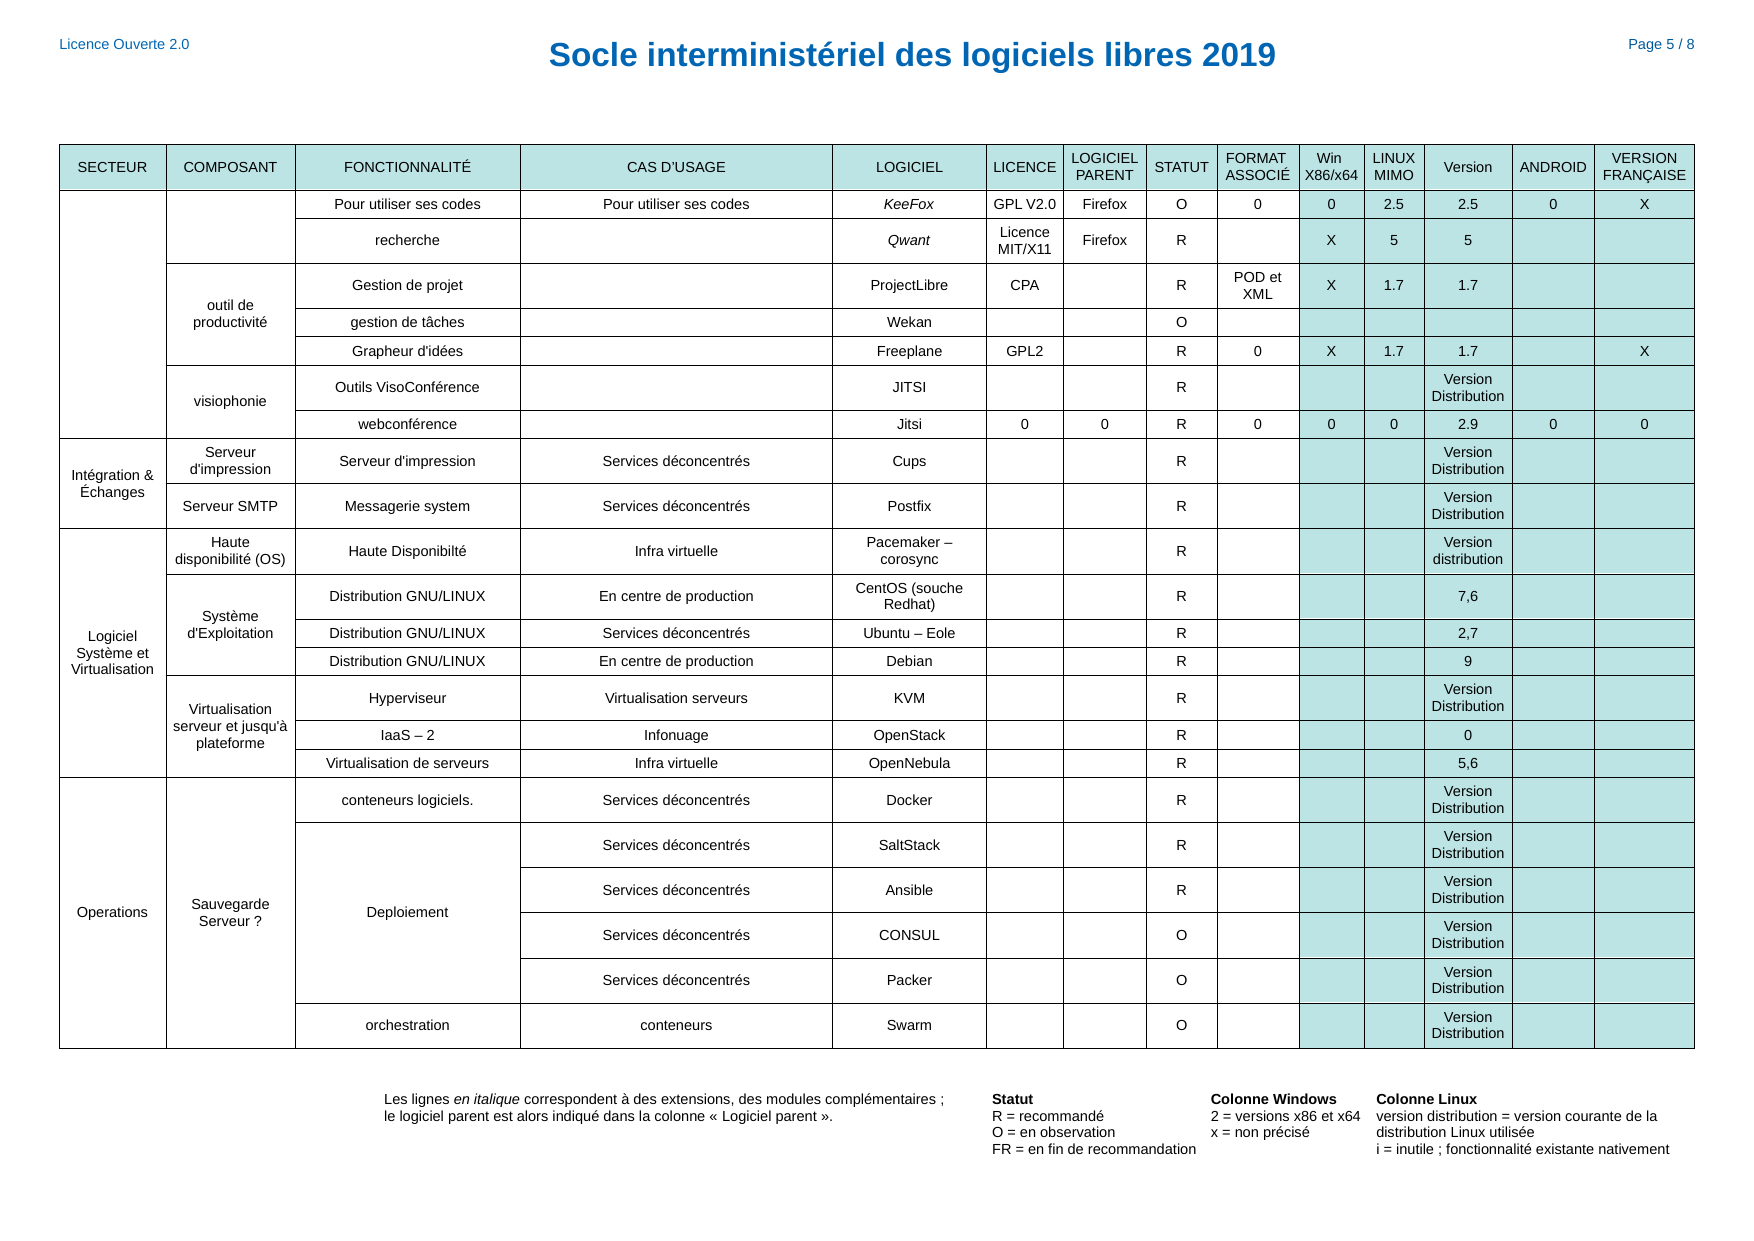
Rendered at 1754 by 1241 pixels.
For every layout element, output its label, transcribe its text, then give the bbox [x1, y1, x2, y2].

table_cell X [1595, 337, 1694, 365]
table_cell [1425, 309, 1512, 336]
table_cell Sauvegarde Serveur ? [167, 778, 295, 1048]
table_cell Serveur SMTP [167, 484, 295, 528]
table_cell X [1300, 219, 1364, 263]
table_cell [1218, 648, 1299, 675]
table_cell Ubuntu – Eole [833, 620, 986, 647]
table_cell [1300, 823, 1364, 867]
table_cell [987, 823, 1063, 867]
table_cell Version Distribution [1425, 484, 1512, 528]
table_cell [987, 750, 1063, 777]
table_cell Distribution GNU/LINUX [296, 648, 520, 675]
table_cell [1365, 676, 1424, 720]
table_cell [1218, 959, 1299, 1002]
table_cell Services déconcentrés [521, 620, 832, 647]
table_cell SaltStack [833, 823, 986, 867]
table_cell [1595, 219, 1694, 263]
table_cell POD et XML [1218, 264, 1299, 308]
table_header LICENCE [987, 145, 1063, 189]
table_cell [987, 309, 1063, 336]
table_cell 1.7 [1365, 337, 1424, 365]
table_cell [1365, 823, 1424, 867]
table_cell [521, 219, 832, 263]
table_cell [1064, 575, 1146, 618]
table_cell [1218, 778, 1299, 822]
table_cell [987, 648, 1063, 675]
table_cell [1218, 868, 1299, 912]
table_cell R [1147, 620, 1217, 647]
table_cell [1513, 959, 1594, 1002]
table_cell [987, 575, 1063, 618]
table_cell [1513, 676, 1594, 720]
table_cell 1.7 [1365, 264, 1424, 308]
table_cell [1064, 913, 1146, 957]
table_cell R [1147, 439, 1217, 483]
table_cell [1513, 219, 1594, 263]
table_cell [987, 721, 1063, 749]
table_cell Virtualisation serveur et jusqu'à plateforme [167, 676, 295, 777]
table_cell [1595, 648, 1694, 675]
table_cell 2.5 [1365, 191, 1424, 218]
table_cell O [1147, 913, 1217, 957]
table_cell visiophonie [167, 366, 295, 438]
table_cell Version Distribution [1425, 778, 1512, 822]
table_header SECTEUR [60, 145, 166, 189]
table_cell [1513, 868, 1594, 912]
table_cell [1218, 823, 1299, 867]
table_cell [1218, 721, 1299, 749]
table_cell 5 [1425, 219, 1512, 263]
table_cell [1300, 620, 1364, 647]
table_cell [1513, 264, 1594, 308]
table_cell O [1147, 1004, 1217, 1048]
table_cell Version Distribution [1425, 868, 1512, 912]
table_cell [1218, 913, 1299, 957]
table_cell Services déconcentrés [521, 959, 832, 1002]
table_cell [1513, 439, 1594, 483]
table_cell gestion de tâches [296, 309, 520, 336]
table_cell Licence MIT/X11 [987, 219, 1063, 263]
table_header Version [1425, 145, 1512, 189]
table_cell Firefox [1064, 219, 1146, 263]
table_cell [1064, 529, 1146, 573]
table_cell Gestion de projet [296, 264, 520, 308]
table_cell [1300, 366, 1364, 410]
table_cell [1365, 439, 1424, 483]
table_cell [521, 366, 832, 410]
table_cell R [1147, 750, 1217, 777]
table_cell [1300, 1004, 1364, 1048]
table_cell [1513, 529, 1594, 573]
table_cell Debian [833, 648, 986, 675]
table_cell [1595, 264, 1694, 308]
table_cell Version Distribution [1425, 959, 1512, 1002]
table_cell Cups [833, 439, 986, 483]
table_cell [1595, 913, 1694, 957]
table_cell [1365, 750, 1424, 777]
table_cell Système d'Exploitation [167, 575, 295, 675]
table_cell R [1147, 778, 1217, 822]
table_cell X [1595, 191, 1694, 218]
table_cell conteneurs [521, 1004, 832, 1048]
table_cell [1513, 750, 1594, 777]
table_header STATUT [1147, 145, 1217, 189]
table_cell [1513, 721, 1594, 749]
table_cell Version Distribution [1425, 366, 1512, 410]
table_cell [1064, 439, 1146, 483]
table_cell Distribution GNU/LINUX [296, 620, 520, 647]
table_cell [1300, 439, 1364, 483]
table_cell [1513, 1004, 1594, 1048]
table_cell [1064, 484, 1146, 528]
table_cell [1218, 750, 1299, 777]
table_cell [1300, 959, 1364, 1002]
table_cell 0 [1218, 191, 1299, 218]
table_cell OpenNebula [833, 750, 986, 777]
table_cell [1595, 676, 1694, 720]
table_cell CPA [987, 264, 1063, 308]
table_cell [987, 1004, 1063, 1048]
table_cell Intégration & Échanges [60, 439, 166, 528]
table_cell [1365, 868, 1424, 912]
table_cell 0 [1425, 721, 1512, 749]
table_cell [1300, 868, 1364, 912]
table_cell 2.9 [1425, 411, 1512, 438]
table_cell R [1147, 411, 1217, 438]
table_cell [1365, 778, 1424, 822]
table_cell En centre de production [521, 575, 832, 618]
table_cell [1300, 575, 1364, 618]
table_cell Serveur d'impression [167, 439, 295, 483]
table_cell [987, 778, 1063, 822]
table_cell [521, 411, 832, 438]
table_cell 1.7 [1425, 264, 1512, 308]
table_cell Services déconcentrés [521, 439, 832, 483]
table_cell Grapheur d'idées [296, 337, 520, 365]
table_cell Version Distribution [1425, 823, 1512, 867]
table_cell [1595, 575, 1694, 618]
table_cell [1365, 648, 1424, 675]
table_cell [1064, 959, 1146, 1002]
table_cell [1218, 439, 1299, 483]
table_cell Deploiement [296, 823, 520, 1002]
table_cell 0 [987, 411, 1063, 438]
table_cell [1300, 529, 1364, 573]
table_cell Ansible [833, 868, 986, 912]
table_cell outil de productivité [167, 264, 295, 365]
table_cell [521, 309, 832, 336]
table_cell Firefox [1064, 191, 1146, 218]
table_header Win X86/x64 [1300, 145, 1364, 189]
table_cell [1513, 575, 1594, 618]
table_cell [1300, 750, 1364, 777]
table_cell Version Distribution [1425, 676, 1512, 720]
table_cell Virtualisation de serveurs [296, 750, 520, 777]
table_cell OpenStack [833, 721, 986, 749]
table_cell recherche [296, 219, 520, 263]
table_cell Version distribution [1425, 529, 1512, 573]
table_cell Infra virtuelle [521, 529, 832, 573]
table_cell Serveur d'impression [296, 439, 520, 483]
table_cell [987, 439, 1063, 483]
table_cell R [1147, 868, 1217, 912]
table_cell 5 [1365, 219, 1424, 263]
table_cell R [1147, 823, 1217, 867]
table_cell Virtualisation serveurs [521, 676, 832, 720]
table_cell [1300, 778, 1364, 822]
table_cell Version Distribution [1425, 913, 1512, 957]
table_header ANDROID [1513, 145, 1594, 189]
table_cell [1595, 309, 1694, 336]
table_cell [1300, 309, 1364, 336]
table_cell [1218, 676, 1299, 720]
table_cell Pour utiliser ses codes [521, 191, 832, 218]
table_cell 0 [1300, 411, 1364, 438]
table_cell Infonuage [521, 721, 832, 749]
table_cell [1218, 366, 1299, 410]
table_header COMPOSANT [167, 145, 295, 189]
table_cell [1064, 750, 1146, 777]
table_cell R [1147, 529, 1217, 573]
table_cell Messagerie system [296, 484, 520, 528]
table_cell [1595, 1004, 1694, 1048]
table_cell [1064, 264, 1146, 308]
table_cell [1513, 484, 1594, 528]
table_cell Jitsi [833, 411, 986, 438]
table_cell [1300, 721, 1364, 749]
table_cell X [1300, 337, 1364, 365]
table_cell [1218, 219, 1299, 263]
table_cell [1595, 750, 1694, 777]
table_cell [1513, 620, 1594, 647]
table_cell Services déconcentrés [521, 823, 832, 867]
table_cell [1513, 778, 1594, 822]
table_cell GPL V2.0 [987, 191, 1063, 218]
table_cell [1595, 868, 1694, 912]
table_cell Pacemaker – corosync [833, 529, 986, 573]
table_cell [1064, 309, 1146, 336]
table_cell 0 [1218, 411, 1299, 438]
table_cell [1064, 366, 1146, 410]
table_cell Qwant [833, 219, 986, 263]
table_cell [1365, 529, 1424, 573]
table_cell [1300, 484, 1364, 528]
table_cell O [1147, 309, 1217, 336]
table_cell [1595, 484, 1694, 528]
table_cell [167, 191, 295, 263]
table_cell Wekan [833, 309, 986, 336]
table_header VERSION FRANÇAISE [1595, 145, 1694, 189]
table_cell [1365, 620, 1424, 647]
table_cell [987, 484, 1063, 528]
table_cell Distribution GNU/LINUX [296, 575, 520, 618]
table_cell [1064, 721, 1146, 749]
table_cell [1365, 1004, 1424, 1048]
table_cell [1064, 648, 1146, 675]
table_cell [60, 191, 166, 438]
table_cell Outils VisoConférence [296, 366, 520, 410]
table_cell webconférence [296, 411, 520, 438]
table_cell [987, 529, 1063, 573]
table_cell R [1147, 484, 1217, 528]
table_cell R [1147, 575, 1217, 618]
table_cell [987, 913, 1063, 957]
table_cell [1064, 620, 1146, 647]
table_cell [1513, 309, 1594, 336]
table_cell 2,7 [1425, 620, 1512, 647]
table_cell [1365, 366, 1424, 410]
table_cell [1365, 309, 1424, 336]
table_cell 9 [1425, 648, 1512, 675]
table_cell [1218, 484, 1299, 528]
table_cell [1595, 959, 1694, 1002]
table_header CAS D’USAGE [521, 145, 832, 189]
table_cell En centre de production [521, 648, 832, 675]
table_cell [1595, 778, 1694, 822]
table_cell [1513, 913, 1594, 957]
table_cell Services déconcentrés [521, 778, 832, 822]
table_cell Haute disponibilité (OS) [167, 529, 295, 573]
table_cell Version Distribution [1425, 1004, 1512, 1048]
table_cell Services déconcentrés [521, 868, 832, 912]
table_cell JITSI [833, 366, 986, 410]
table_cell Operations [60, 778, 166, 1048]
table_cell conteneurs logiciels. [296, 778, 520, 822]
table_cell 0 [1300, 191, 1364, 218]
table_cell CentOS (souche Redhat) [833, 575, 986, 618]
table_cell Hyperviseur [296, 676, 520, 720]
table_header FONCTIONNALITÉ [296, 145, 520, 189]
table_cell 1.7 [1425, 337, 1512, 365]
table_cell ProjectLibre [833, 264, 986, 308]
table_cell [1513, 823, 1594, 867]
table_cell [987, 676, 1063, 720]
table_cell [1218, 1004, 1299, 1048]
table_cell R [1147, 264, 1217, 308]
table_cell 0 [1365, 411, 1424, 438]
table_cell Infra virtuelle [521, 750, 832, 777]
table_cell [1064, 1004, 1146, 1048]
table_cell [1595, 620, 1694, 647]
table_header LOGICIEL PARENT [1064, 145, 1146, 189]
table_cell 0 [1595, 411, 1694, 438]
table_cell 0 [1064, 411, 1146, 438]
table_cell R [1147, 676, 1217, 720]
table_cell [1064, 337, 1146, 365]
table_cell O [1147, 959, 1217, 1002]
table_cell 7,6 [1425, 575, 1512, 618]
table_cell R [1147, 366, 1217, 410]
table_cell 0 [1513, 191, 1594, 218]
table_cell [1218, 620, 1299, 647]
table_cell [521, 264, 832, 308]
table_cell [521, 337, 832, 365]
table_cell [1365, 721, 1424, 749]
table_cell Services déconcentrés [521, 913, 832, 957]
table_cell [1365, 575, 1424, 618]
table_cell [1365, 959, 1424, 1002]
table_cell [1064, 676, 1146, 720]
table_cell [1300, 676, 1364, 720]
table_cell 0 [1513, 411, 1594, 438]
table_cell [1513, 366, 1594, 410]
table_cell [987, 868, 1063, 912]
table_cell Haute Disponibilté [296, 529, 520, 573]
table_cell [1595, 721, 1694, 749]
table_cell [1595, 366, 1694, 410]
table_cell R [1147, 337, 1217, 365]
table_header FORMAT ASSOCIÉ [1218, 145, 1299, 189]
table_cell [1300, 913, 1364, 957]
table_cell Pour utiliser ses codes [296, 191, 520, 218]
table_cell Version Distribution [1425, 439, 1512, 483]
table_header LOGICIEL [833, 145, 986, 189]
table_cell [987, 366, 1063, 410]
table_cell [1513, 337, 1594, 365]
table_cell [1218, 309, 1299, 336]
table_cell [1595, 529, 1694, 573]
table_cell KeeFox [833, 191, 986, 218]
table_cell Packer [833, 959, 986, 1002]
table_header LINUX MIMO [1365, 145, 1424, 189]
table_cell [1064, 823, 1146, 867]
table_cell R [1147, 648, 1217, 675]
table_cell [1300, 648, 1364, 675]
table_cell [987, 620, 1063, 647]
table_cell [1513, 648, 1594, 675]
table_cell orchestration [296, 1004, 520, 1048]
table_cell [1064, 868, 1146, 912]
table_cell Swarm [833, 1004, 986, 1048]
table_cell Docker [833, 778, 986, 822]
table_cell X [1300, 264, 1364, 308]
table_cell [1365, 913, 1424, 957]
table_cell R [1147, 219, 1217, 263]
table_cell R [1147, 721, 1217, 749]
table_cell KVM [833, 676, 986, 720]
table_cell Postfix [833, 484, 986, 528]
table_cell CONSUL [833, 913, 986, 957]
table_cell Logiciel Système et Virtualisation [60, 529, 166, 777]
table_cell [1218, 575, 1299, 618]
table_cell Freeplane [833, 337, 986, 365]
table_cell IaaS – 2 [296, 721, 520, 749]
table_cell [1595, 439, 1694, 483]
table_cell [987, 959, 1063, 1002]
table_cell GPL2 [987, 337, 1063, 365]
table_cell 5,6 [1425, 750, 1512, 777]
table_cell [1595, 823, 1694, 867]
table_cell [1064, 778, 1146, 822]
table_cell [1365, 484, 1424, 528]
table_cell 0 [1218, 337, 1299, 365]
table_cell 2.5 [1425, 191, 1512, 218]
table_cell [1218, 529, 1299, 573]
table_cell O [1147, 191, 1217, 218]
table_cell Services déconcentrés [521, 484, 832, 528]
